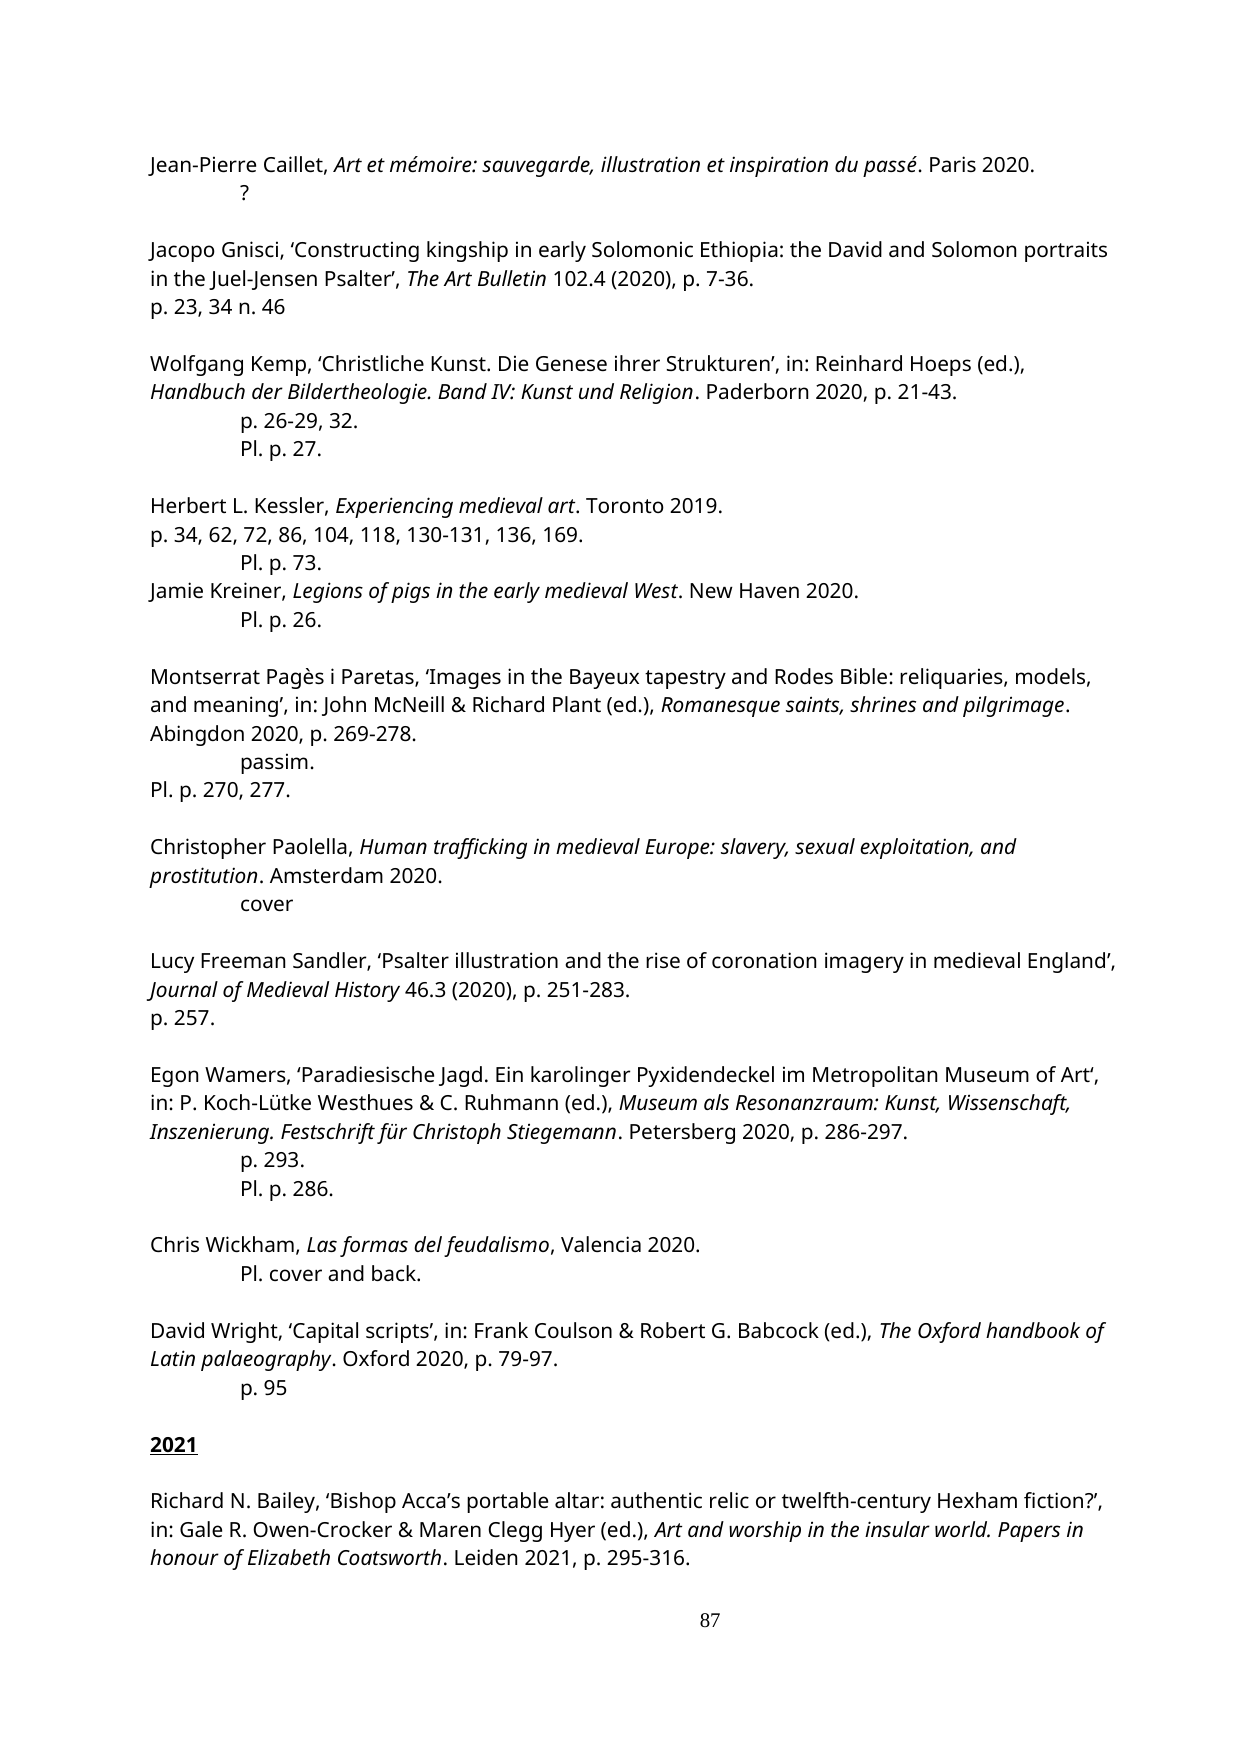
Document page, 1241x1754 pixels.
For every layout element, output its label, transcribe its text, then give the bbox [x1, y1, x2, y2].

text David Wright, ‘Capital scripts’, in: Frank Coulson & Robert G. Babcock (ed.), The Oxford handbook of Latin palaeography. Oxford 2020, p. 79-97. [150, 1316, 1122, 1373]
text cover [150, 889, 1122, 918]
text passim. Pl. p. 270, 277. [150, 747, 1122, 804]
text Jacopo Gnisci, ‘Constructing kingship in early Solomonic Ethiopia: the David and Solomon portraits in the Juel-Jensen Psalter’, The Art Bulletin 102.4 (2020), p. 7-36. p. 23, 34 n. 46 [150, 235, 1122, 321]
text p. 293. [150, 1145, 1122, 1174]
text Pl. cover and back. [150, 1259, 1122, 1287]
text Herbert L. Kessler, Experiencing medieval art. Toronto 2019. p. 34, 62, 72, 86, 104, 118, 130-131, 136, 169. [150, 491, 1122, 548]
text Pl. p. 26. [150, 605, 1122, 633]
text 2021 [150, 1430, 1122, 1458]
text p. 26-29, 32. [150, 406, 1122, 434]
text Egon Wamers, ‘Paradiesische Jagd. Ein karolinger Pyxidendeckel im Metropolitan Museum of Art‘, in: P. Koch-Lütke Westhues & C. Ruhmann (ed.), Museum als Resonanzraum: Kunst, Wissenschaft, Inszenierung. Festschrift für Christoph Stiegemann. Petersberg 2020, p. 286-297. [150, 1060, 1122, 1145]
text Jamie Kreiner, Legions of pigs in the early medieval West. New Haven 2020. [150, 577, 1122, 605]
text Wolfgang Kemp, ‘Christliche Kunst. Die Genese ihrer Strukturen’, in: Reinhard Hoeps (ed.), Handbuch der Bildertheologie. Band IV: Kunst und Religion. Paderborn 2020, p. 21-43. [150, 349, 1122, 406]
text ? [150, 178, 1122, 207]
text Chris Wickham, Las formas del feudalismo, Valencia 2020. [150, 1231, 1122, 1259]
text Pl. p. 27. [150, 434, 1122, 463]
text Lucy Freeman Sandler, ‘Psalter illustration and the rise of coronation imagery in medieval England’, Journal of Medieval History 46.3 (2020), p. 251-283. p. 257. [150, 946, 1122, 1032]
text Pl. p. 73. [150, 548, 1122, 577]
text Richard N. Bailey, ‘Bishop Acca’s portable altar: authentic relic or twelfth-century Hexham fiction?’, in: Gale R. Owen-Crocker & Maren Clegg Hyer (ed.), Art and worship in the insular world. Papers in honour of Elizabeth Coatsworth. Leiden 2021, p. 295-316. [150, 1487, 1122, 1572]
text Montserrat Pagès i Paretas, ‘Images in the Bayeux tapestry and Rodes Bible: reliquaries, models, and meaning’, in: John McNeill & Richard Plant (ed.), Romanesque saints, shrines and pilgrimage. Abingdon 2020, p. 269-278. [150, 662, 1122, 747]
text Christopher Paolella, Human trafficking in medieval Europe: slavery, sexual exploitation, and prostitution. Amsterdam 2020. [150, 832, 1122, 889]
text Jean-Pierre Caillet, Art et mémoire: sauvegarde, illustration et inspiration du passé. Paris 2020. [150, 150, 1122, 178]
text Pl. p. 286. [150, 1174, 1122, 1202]
text p. 95 [150, 1373, 1122, 1401]
